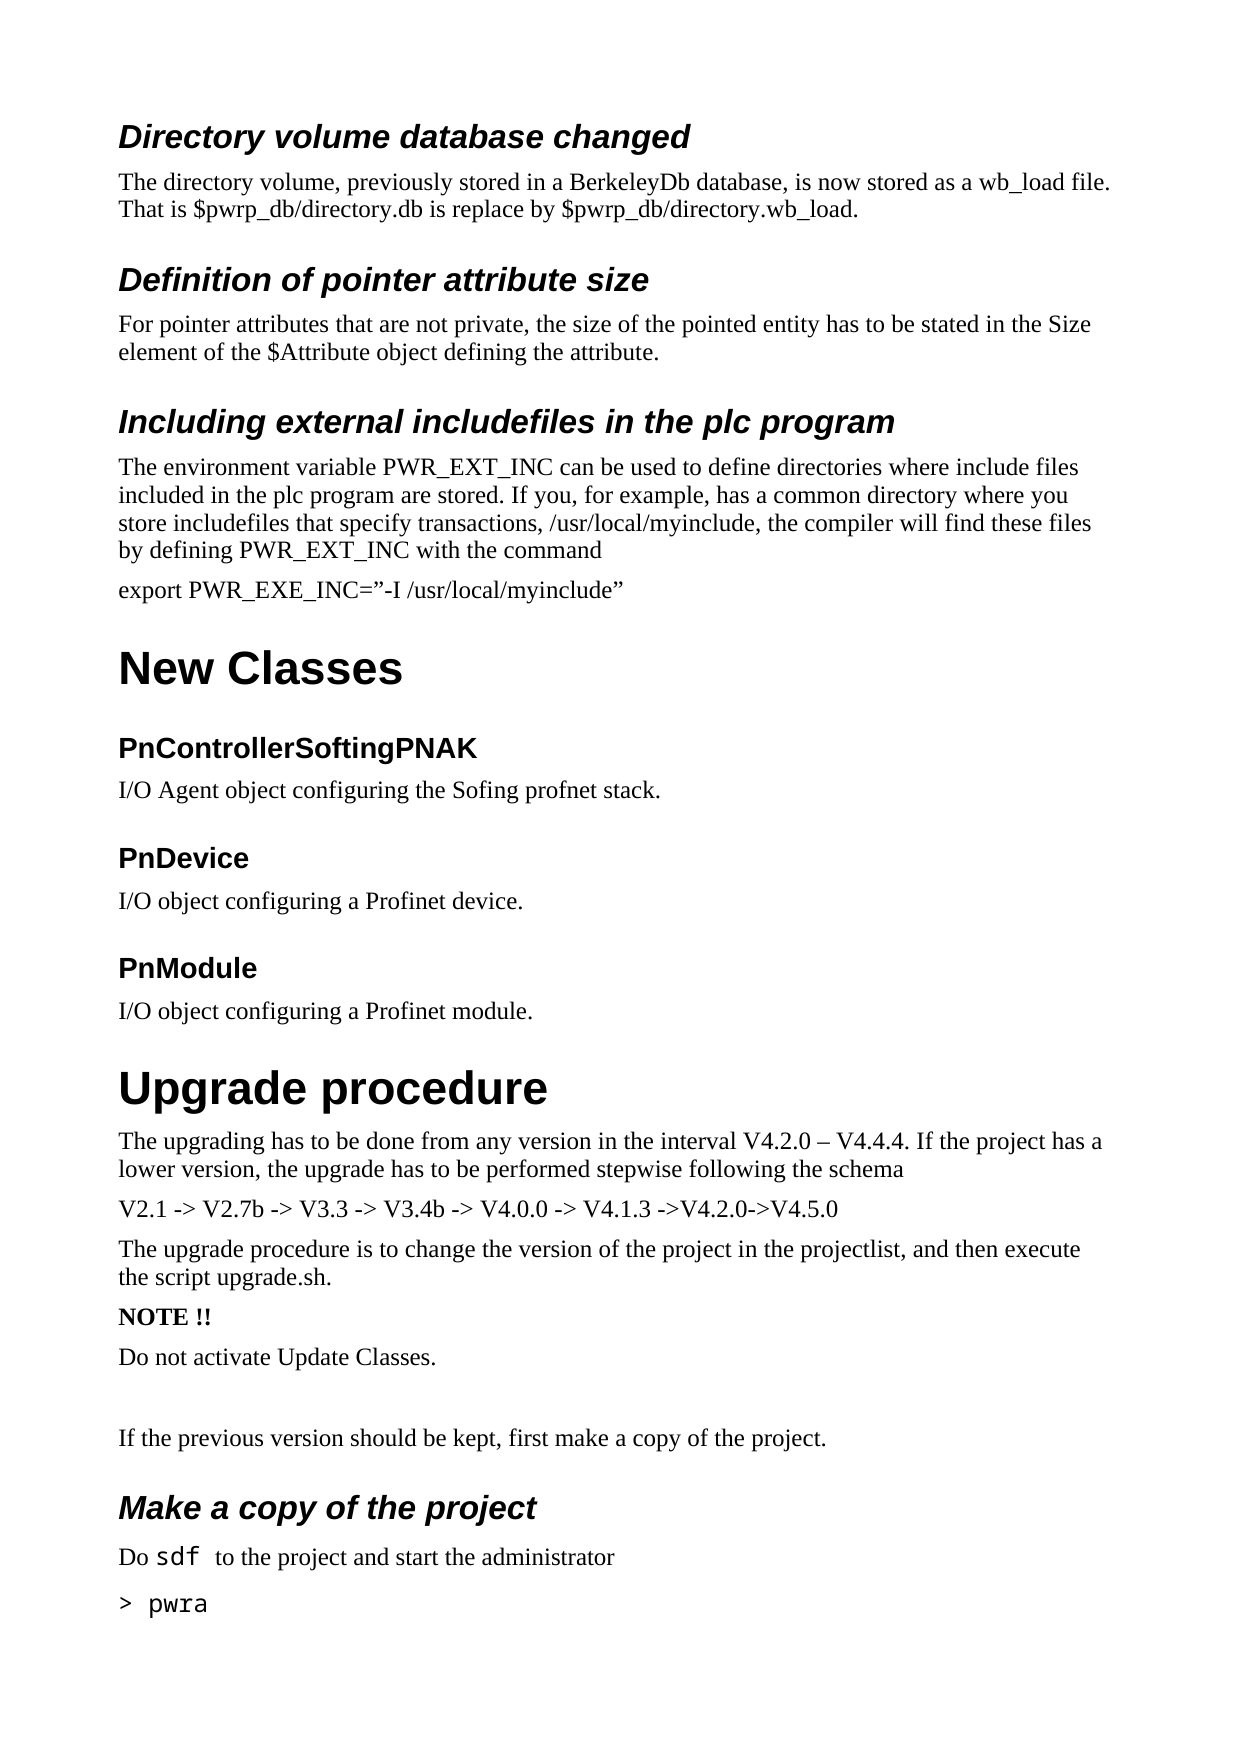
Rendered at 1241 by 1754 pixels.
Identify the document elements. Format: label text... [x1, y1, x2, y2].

text NOTE !! [118, 1303, 1122, 1331]
text The upgrade procedure is to change the version of the project in the projectlist, and then execute the script upgrade.sh. [118, 1235, 1122, 1291]
text If the previous version should be kept, first make a copy of the project. [118, 1424, 1122, 1452]
subtitle Make a copy of the project [118, 1489, 1122, 1526]
subtitle Upgrade procedure [118, 1062, 1122, 1115]
text Do not activate Update Classes. [118, 1343, 1122, 1371]
subtitle PnModule [118, 952, 1122, 985]
subtitle PnControllerSoftingPNAK [118, 732, 1122, 764]
subtitle PnDevice [118, 842, 1122, 874]
subtitle Including external includefiles in the plc program [118, 403, 1122, 441]
text For pointer attributes that are not private, the size of the pointed entity has to be stated in the Size element of the $Attribute object defining the attribute. [118, 311, 1122, 366]
text The upgrading has to be done from any version in the interval V4.2.0 – V4.4.4. If the project has a lower version, the upgrade has to be performed stepwise following the schema [118, 1127, 1122, 1183]
text I/O object configuring a Profinet device. [118, 887, 1122, 915]
text I/O object configuring a Profinet module. [118, 997, 1122, 1025]
subtitle Directory volume database changed [118, 118, 1122, 155]
text > pwra [118, 1585, 1122, 1619]
text The environment variable PWR_EXT_INC can be used to define directories where include files included in the plc program are stored. If you, for example, has a common directory where you store includefiles that specify transactions, /usr/local/myinclude, the compiler will find these files by defining PWR_EXT_INC with the command [118, 453, 1122, 564]
text The directory volume, previously stored in a BerkeleyDb database, is now stored as a wb_load file. That is $pwrp_db/directory.db is replace by $pwrp_db/directory.wb_load. [118, 168, 1122, 223]
subtitle New Classes [118, 642, 1122, 694]
text I/O Agent object configuring the Sofing profnet stack. [118, 777, 1122, 804]
text V2.1 -> V2.7b -> V3.3 -> V3.4b -> V4.0.0 -> V4.1.3 ->V4.2.0->V4.5.0 [118, 1195, 1122, 1223]
text export PWR_EXE_INC=”-I /usr/local/myinclude” [118, 577, 1122, 604]
text Do sdf to the project and start the administrator [118, 1539, 1122, 1573]
subtitle Definition of pointer attribute size [118, 261, 1122, 298]
